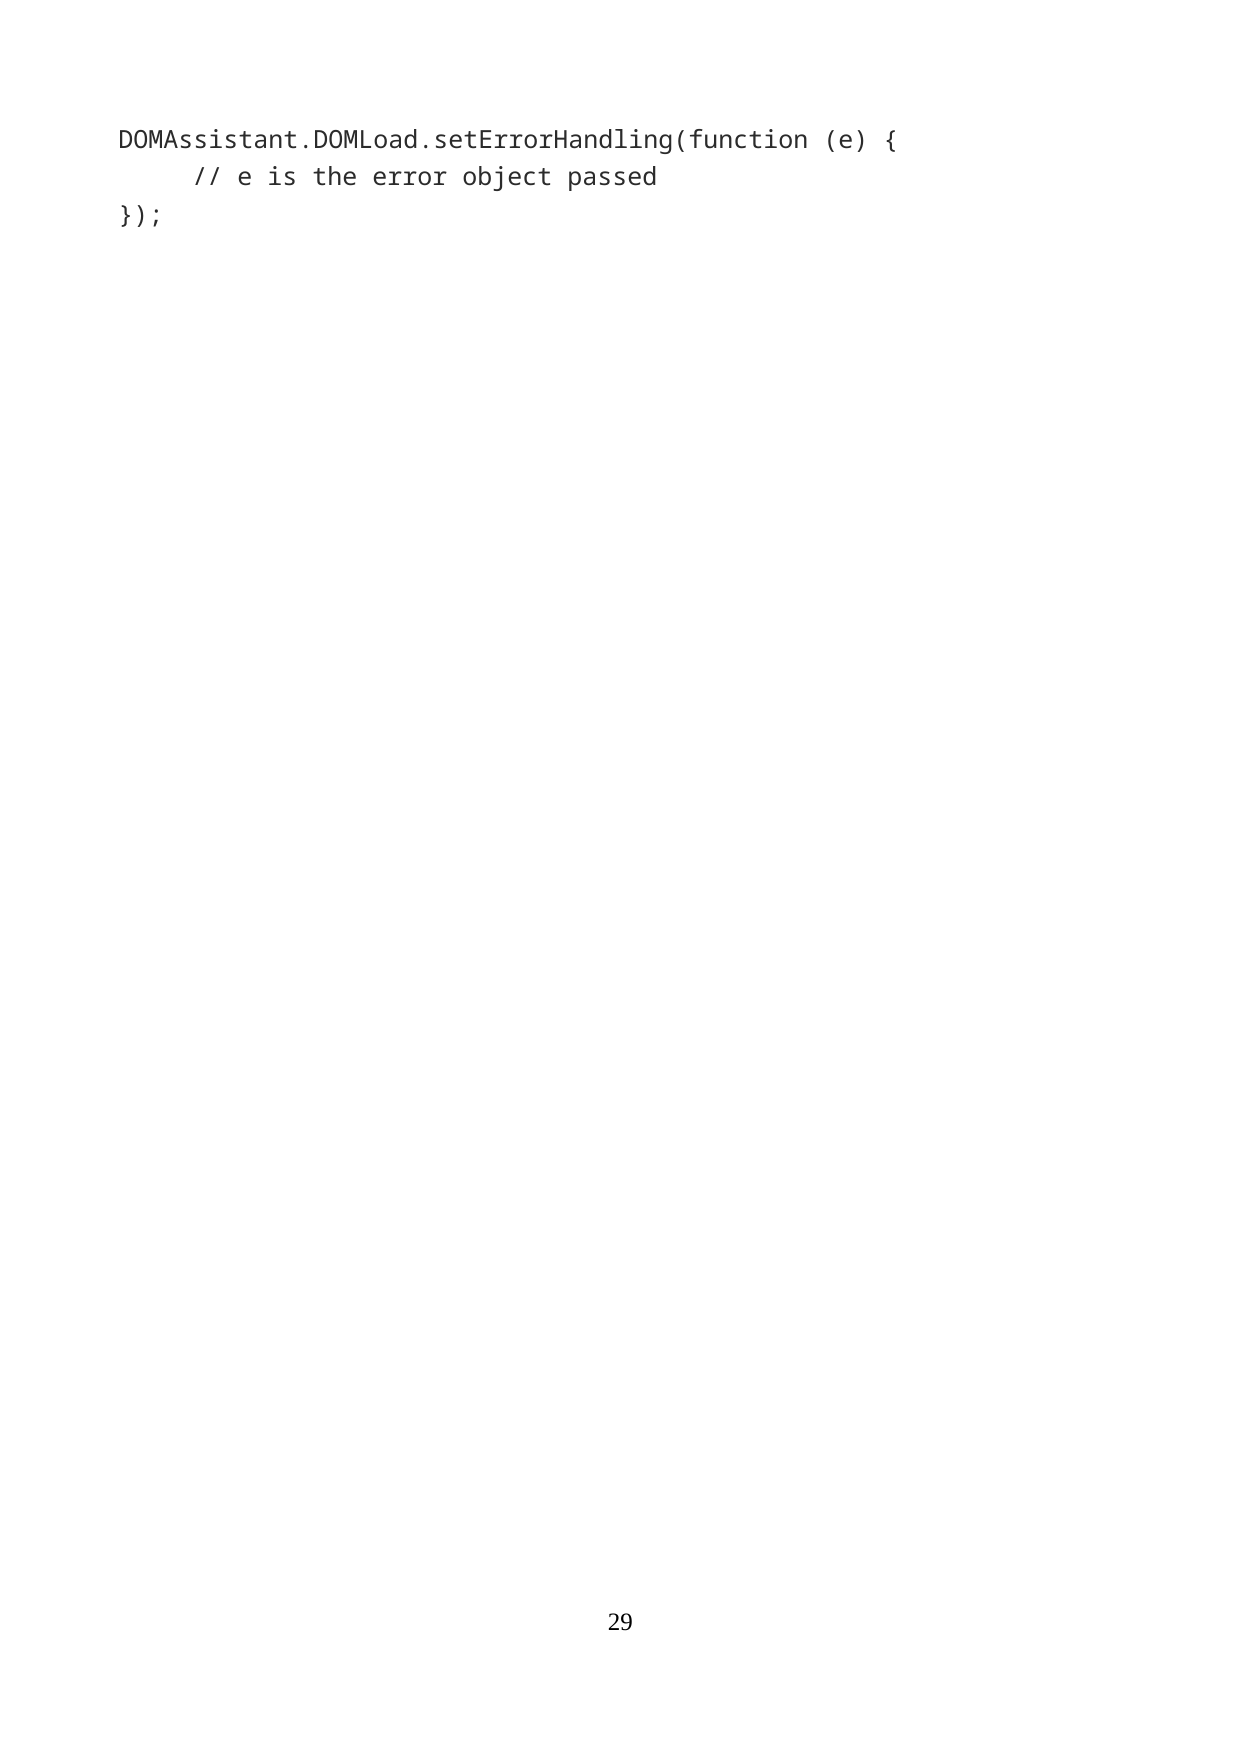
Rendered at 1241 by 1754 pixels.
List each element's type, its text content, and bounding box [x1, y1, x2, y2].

text DOMAssistant.DOMLoad.setErrorHandling(function (e) { // e is the error object passed }); [118, 118, 1122, 231]
